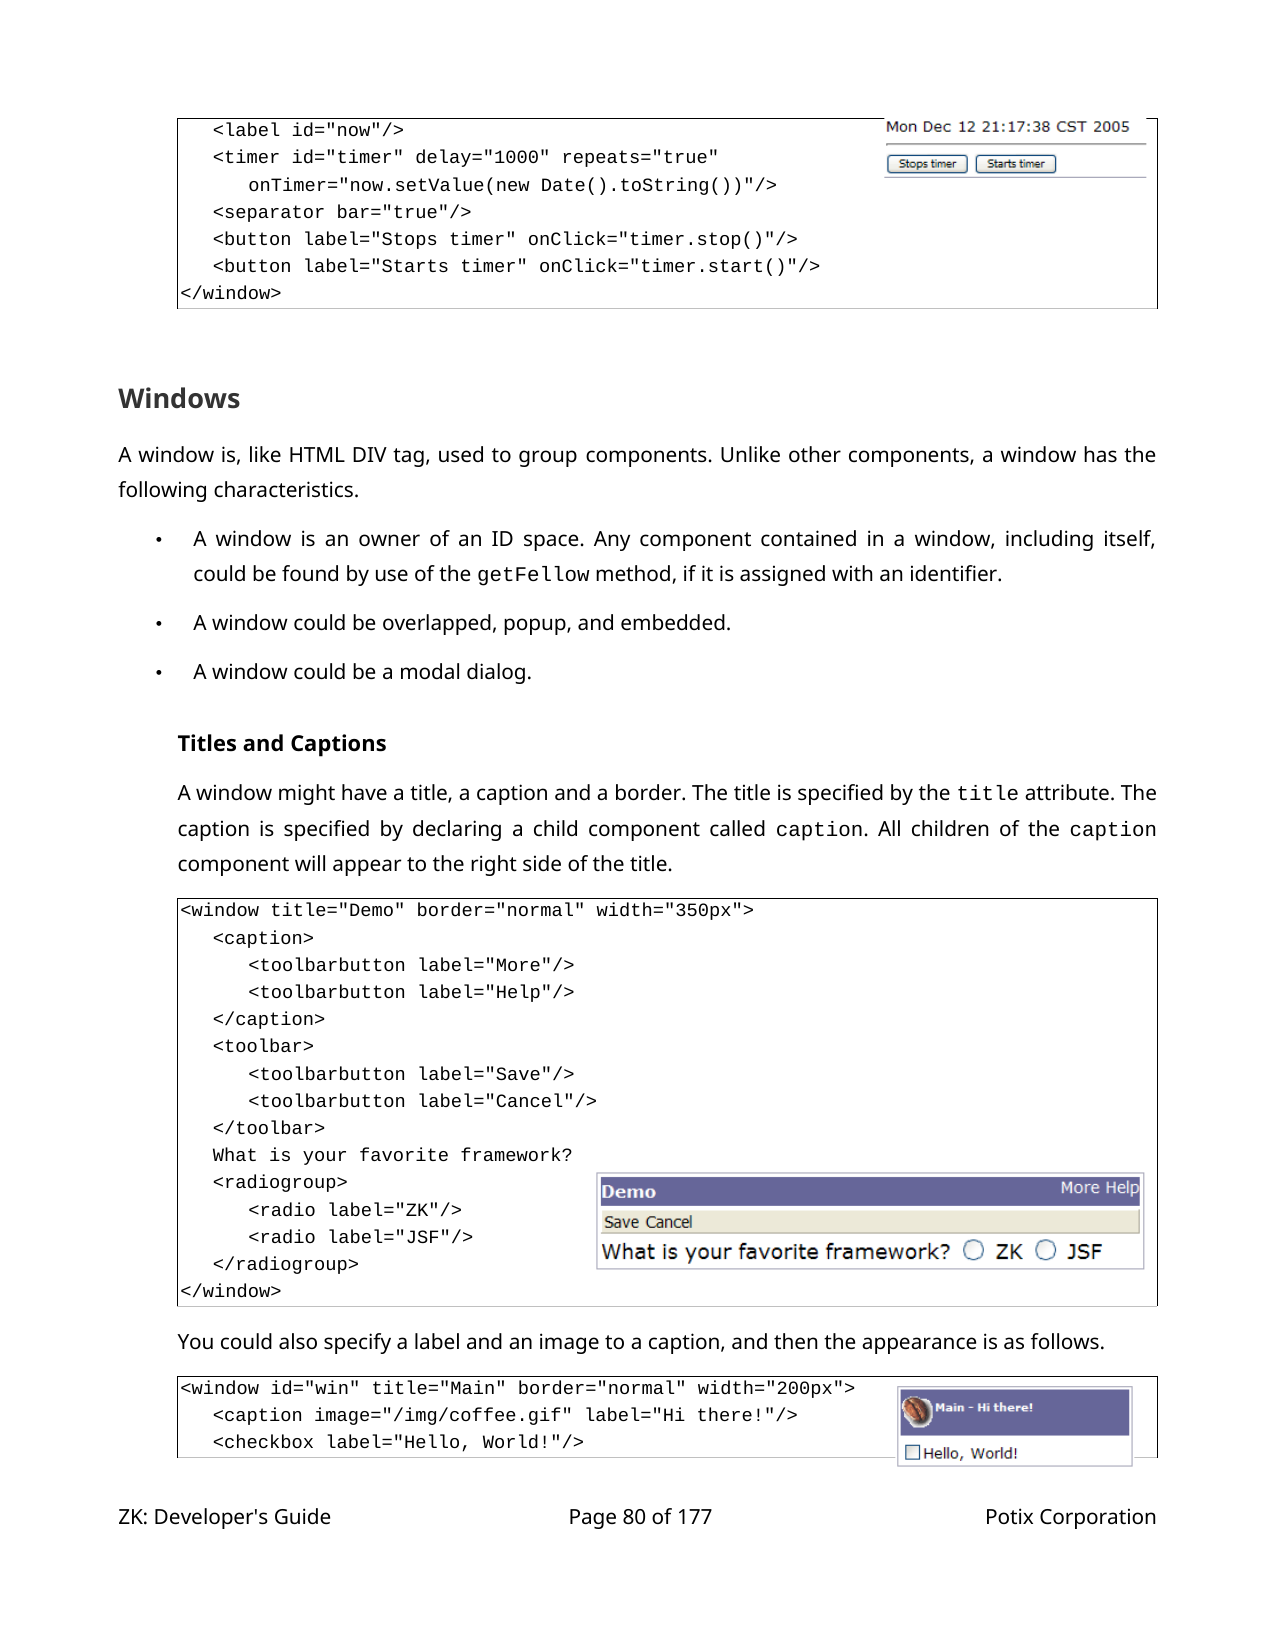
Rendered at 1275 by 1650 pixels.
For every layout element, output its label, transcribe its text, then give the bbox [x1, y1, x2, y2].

text What is your favorite framework? [178, 1143, 1157, 1167]
text <toolbar> [178, 1034, 1157, 1058]
text <label id="now"/> [178, 119, 884, 142]
text onTimer="now.setValue(new Date().toString())"/> [178, 172, 1157, 197]
text <radio label="ZK"/> [178, 1197, 593, 1222]
text <button label="Stops timer" onClick="timer.stop()"/> [178, 227, 1157, 251]
list A window could be overlapped, popup, and embedded. [156, 608, 1157, 636]
subtitle Windows [118, 379, 1157, 416]
text </radiogroup> [178, 1252, 1157, 1276]
text <caption> [178, 926, 1157, 950]
text <window id="win" title="Main" border="normal" width="200px"> [178, 1377, 1157, 1400]
text <window title="Demo" border="normal" width="350px"> [178, 899, 1157, 923]
picture [593, 1169, 1149, 1273]
text <toolbarbutton label="Help"/> [178, 980, 1157, 1004]
text </caption> [178, 1007, 1157, 1031]
text <radiogroup> [178, 1170, 593, 1194]
text <toolbarbutton label="Cancel"/> [178, 1089, 1157, 1113]
text A window is, like HTML DIV tag, used to group components. Unlike other components, a window has the following characteristics. [118, 440, 1157, 503]
list A window could be a modal dialog. [156, 657, 1157, 685]
text </window> [178, 1279, 1157, 1306]
text </window> [178, 281, 1157, 308]
text <toolbarbutton label="Save"/> [178, 1061, 1157, 1086]
list A window is an owner of an ID space. Any component contained in a window, including itself, could be found by use of the getFellow method, if it is assigned with an identifier. [156, 524, 1157, 588]
picture [884, 118, 1147, 178]
text <separator bar="true"/> [178, 200, 1157, 224]
picture [895, 1385, 1135, 1469]
text </toolbar> [178, 1116, 1157, 1140]
text You could also specify a label and an image to a caption, and then the appearance is as follows. [177, 1327, 1157, 1355]
text A window might have a title, a caption and a border. The title is specified by the title attribute. The caption is specified by declaring a child component called caption. All children of the caption component will appear to the right side of the title. [177, 778, 1157, 878]
text <toolbarbutton label="More"/> [178, 953, 1157, 977]
text <radio label="JSF"/> [178, 1224, 593, 1249]
subtitle Titles and Captions [177, 728, 1157, 758]
text <caption image="/img/coffee.gif" label="Hi there!"/> [178, 1403, 895, 1427]
text <timer id="timer" delay="1000" repeats="true" [178, 145, 884, 169]
text <button label="Starts timer" onClick="timer.start()"/> [178, 254, 1157, 278]
text <checkbox label="Hello, World!"/> [178, 1430, 895, 1457]
